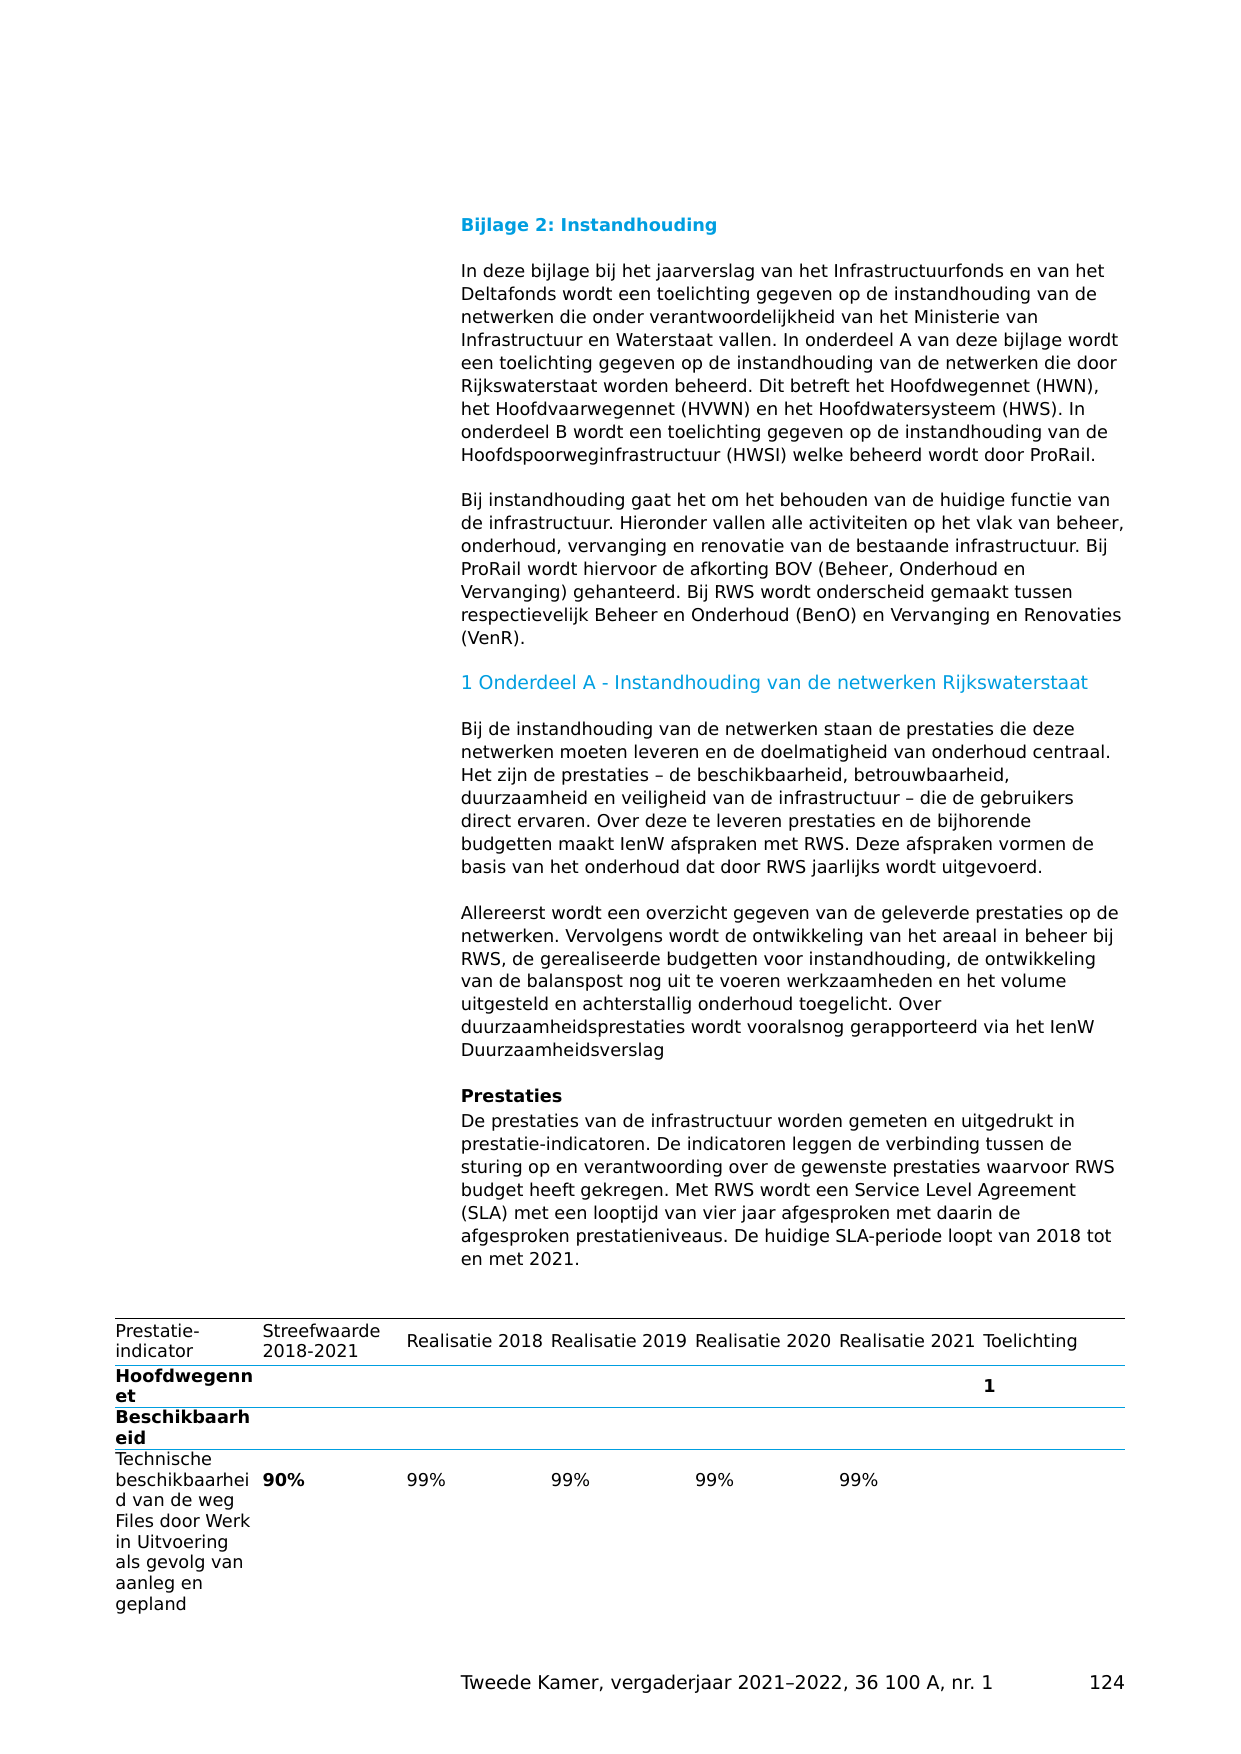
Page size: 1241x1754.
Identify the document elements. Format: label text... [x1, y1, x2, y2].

table_cell [548, 1511, 692, 1614]
table_cell [980, 1511, 1125, 1614]
table_cell 99% [692, 1450, 836, 1511]
table_cell Technische beschikbaarheid van de weg [115, 1450, 259, 1511]
table_cell [836, 1511, 980, 1614]
table_cell [980, 1450, 1125, 1511]
title Bijlage 2: Instandhouding [461, 213, 1125, 236]
table_cell Realisatie 2020 [692, 1319, 836, 1365]
table_cell [980, 1408, 1125, 1448]
table_cell 99% [548, 1450, 692, 1511]
table_cell Beschikbaarheid [115, 1408, 259, 1448]
table_cell 1 [980, 1366, 1125, 1407]
table_cell 99% [404, 1450, 548, 1511]
table_cell Toelichting [980, 1319, 1125, 1365]
text Prestaties [461, 1084, 1125, 1107]
table_cell [548, 1366, 692, 1407]
table_cell Realisatie 2018 [404, 1319, 548, 1365]
table_cell [404, 1408, 548, 1448]
table_cell Prestatie-indicator [115, 1319, 259, 1365]
text In deze bijlage bij het jaarverslag van het Infrastructuurfonds en van het Deltafonds wordt een toelichting gegeven op de instandhouding van de netwerken die onder verantwoordelijkheid van het Ministerie van Infrastructuur en Waterstaat vallen. In onderdeel A van deze bijlage wordt een toelichting gegeven op de instandhouding van de netwerken die door Rijkswaterstaat worden beheerd. Dit betreft het Hoofdwegennet (HWN), het Hoofdvaarwegennet (HVWN) en het Hoofdwatersysteem (HWS). In onderdeel B wordt een toelichting gegeven op de instandhouding van de Hoofdspoorweginfrastructuur (HWSI) welke beheerd wordt door ProRail. [461, 259, 1125, 466]
table_cell Realisatie 2021 [836, 1319, 980, 1365]
table_cell [404, 1366, 548, 1407]
table_cell [692, 1366, 836, 1407]
title 1 Onderdeel A - Instandhouding van de netwerken Rijkswaterstaat [461, 672, 1125, 694]
table_cell Realisatie 2019 [548, 1319, 692, 1365]
table_cell [692, 1511, 836, 1614]
table_cell [259, 1408, 403, 1448]
table_cell [259, 1511, 403, 1614]
table_cell [836, 1366, 980, 1407]
table_cell [548, 1408, 692, 1448]
table_header Tabel 64 Prestatie-indicatoren netwerken RWS [115, 1293, 1125, 1317]
table_cell 99% [836, 1450, 980, 1511]
text De prestaties van de infrastructuur worden gemeten en uitgedrukt in prestatie-indicatoren. De indicatoren leggen de verbinding tussen de sturing op en verantwoording over de gewenste prestaties waarvoor RWS budget heeft gekregen. Met RWS wordt een Service Level Agreement (SLA) met een looptijd van vier jaar afgesproken met daarin de afgesproken prestatieniveaus. De huidige SLA-periode loopt van 2018 tot en met 2021. [461, 1109, 1125, 1269]
table_cell Streefwaarde 2018-2021 [259, 1319, 403, 1365]
table_cell 90% [259, 1450, 403, 1511]
table_cell Hoofdwegennet [115, 1366, 259, 1407]
table_cell [404, 1511, 548, 1614]
table_cell [259, 1366, 403, 1407]
table_cell [836, 1408, 980, 1448]
text Bij de instandhouding van de netwerken staan de prestaties die deze netwerken moeten leveren en de doelmatigheid van onderhoud centraal. Het zijn de prestaties – de beschikbaarheid, betrouwbaarheid, duurzaamheid en veiligheid van de infrastructuur – die de gebruikers direct ervaren. Over deze te leveren prestaties en de bijhorende budgetten maakt IenW afspraken met RWS. Deze afspraken vormen de basis van het onderhoud dat door RWS jaarlijks wordt uitgevoerd. [461, 717, 1125, 878]
text Allereerst wordt een overzicht gegeven van de geleverde prestaties op de netwerken. Vervolgens wordt de ontwikkeling van het areaal in beheer bij RWS, de gerealiseerde budgetten voor instandhouding, de ontwikkeling van de balanspost nog uit te voeren werkzaamheden en het volume uitgesteld en achterstallig onderhoud toegelicht. Over duurzaamheidsprestaties wordt vooralsnog gerapporteerd via het IenW Duurzaamheidsverslag [461, 901, 1125, 1061]
table_cell [692, 1408, 836, 1448]
text Bij instandhouding gaat het om het behouden van de huidige functie van de infrastructuur. Hieronder vallen alle activiteiten op het vlak van beheer, onderhoud, vervanging en renovatie van de bestaande infrastructuur. Bij ProRail wordt hiervoor de afkorting BOV (Beheer, Onderhoud en Vervanging) gehanteerd. Bij RWS wordt onderscheid gemaakt tussen respectievelijk Beheer en Onderhoud (BenO) en Vervanging en Renovaties (VenR). [461, 488, 1125, 649]
table_cell Files door Werk in Uitvoering als gevolg van aanleg en gepland [115, 1511, 259, 1614]
